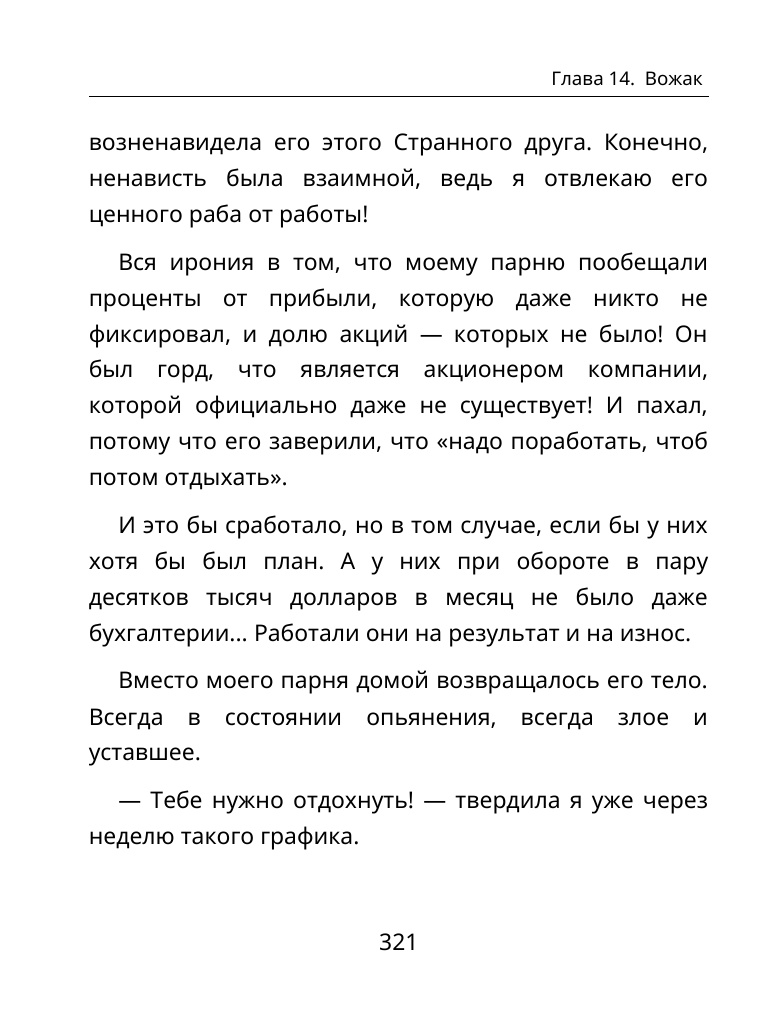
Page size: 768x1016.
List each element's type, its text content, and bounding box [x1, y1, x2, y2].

text Вся ирония в том, что моему парню пообещали проценты от прибыли, которую даже никто не фиксировал, и долю акций — которых не было! Он был горд, что является акционером компании, которой официально даже не существует! И пахал, потому что его заверили, что «надо поработать, чтоб потом отдыхать». [88, 246, 709, 492]
text возненавидела его этого Странного друга. Конечно, ненависть была взаимной, ведь я отвлекаю его ценного раба от работы! [88, 126, 709, 229]
text И это бы сработало, но в том случае, если бы у них хотя бы был план. А у них при обороте в пару десятков тысяч долларов в месяц не было даже бухгалтерии... Работали они на результат и на износ. [88, 509, 709, 648]
text — Тебе нужно отдохнуть! — твердила я уже через неделю такого графика. [88, 784, 709, 851]
text Вместо моего парня домой возвращалось его тело. Всегда в состоянии опьянения, всегда злое и уставшее. [88, 664, 709, 768]
